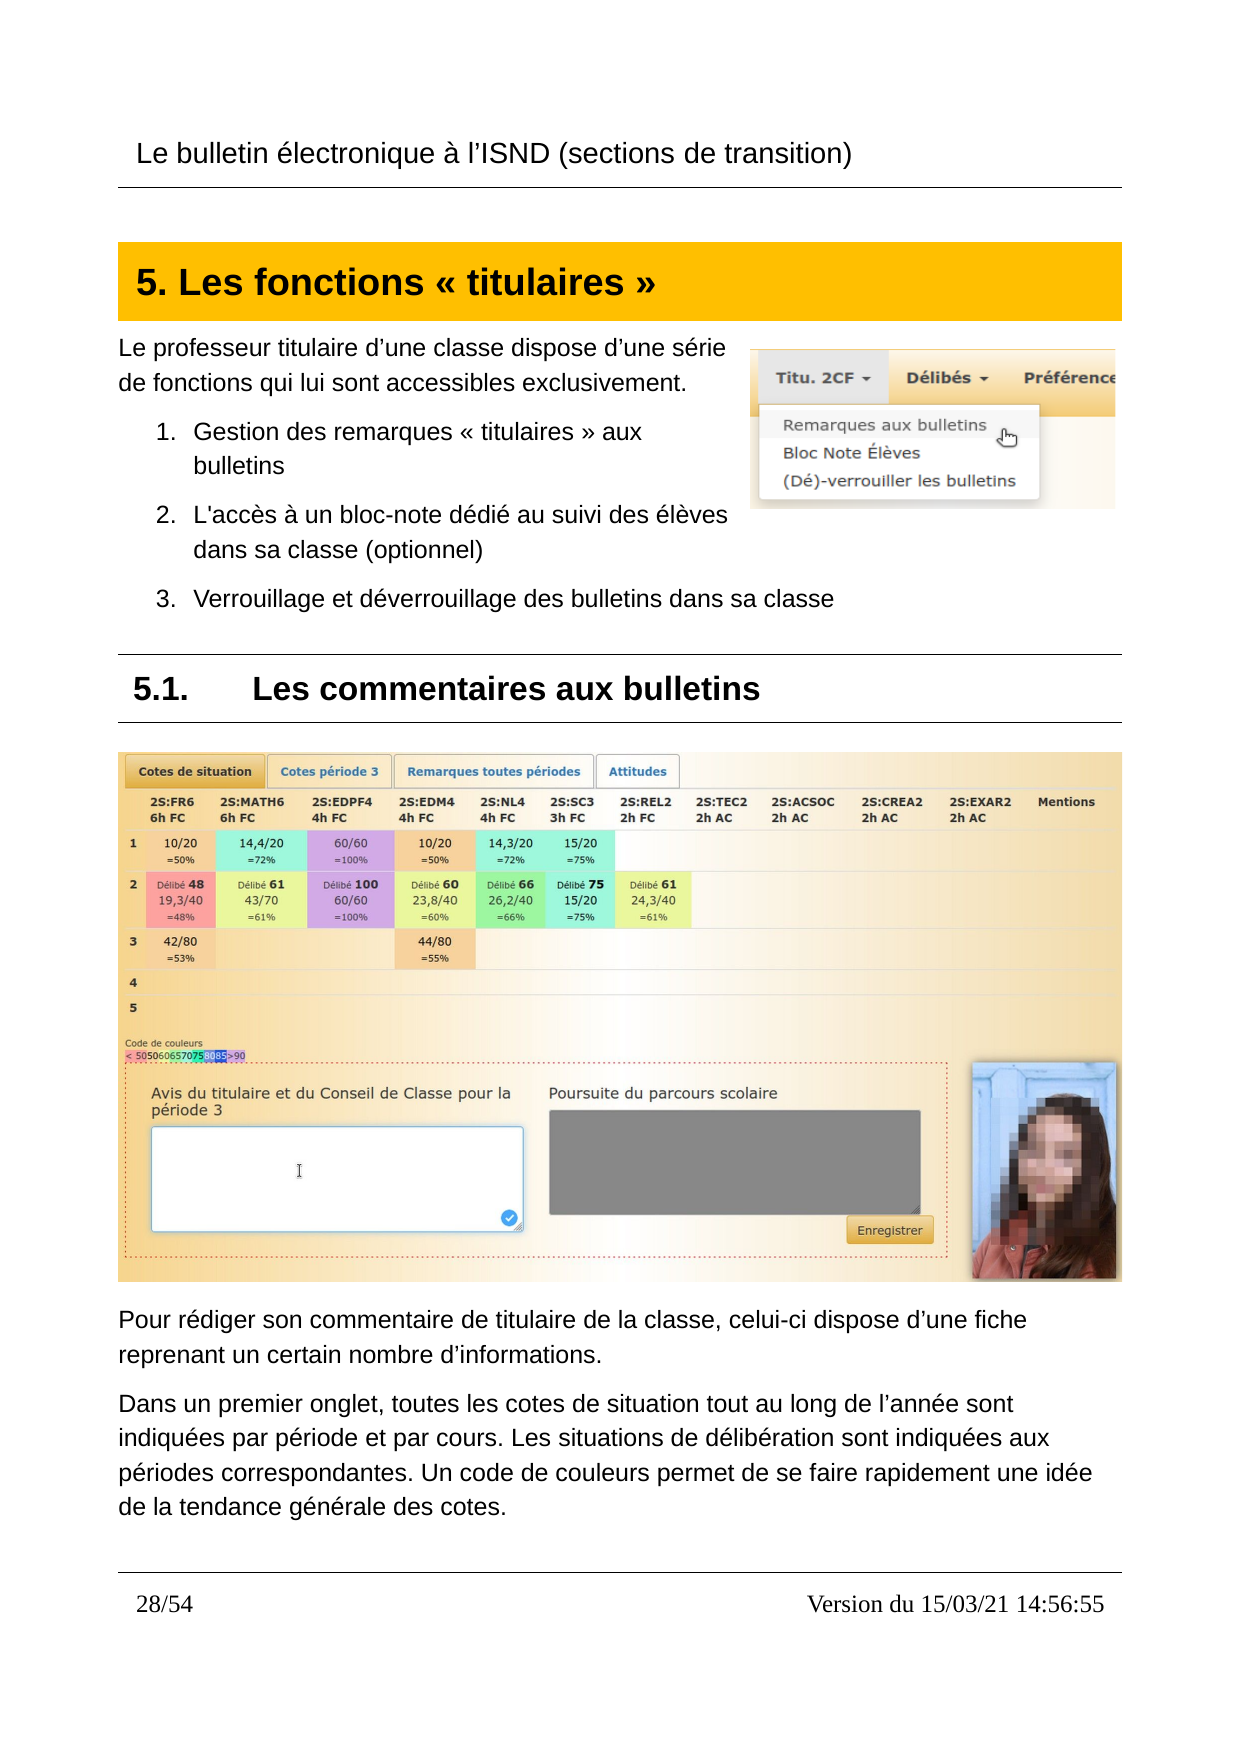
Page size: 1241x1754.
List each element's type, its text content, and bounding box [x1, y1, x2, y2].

subtitle Les fonctions « titulaires » [118, 242, 1122, 321]
list Verrouillage et déverrouillage des bulletins dans sa classe [156, 584, 1122, 613]
text Le professeur titulaire d’une classe dispose d’une série de fonctions qui lui sont accessibles exclusivement. [118, 333, 1122, 396]
text Dans un premier onglet, toutes les cotes de situation tout au long de l’année sont indiquées par période et par cours. Les situations de délibération sont indiquées aux périodes correspondantes. Un code de couleurs permet de se faire rapidement une idée de la tendance générale des cotes. [118, 1389, 1122, 1521]
picture [118, 752, 1123, 1282]
list Gestion des remarques « titulaires » aux bulletins [156, 417, 750, 480]
text Pour rédiger son commentaire de titulaire de la classe, celui-ci dispose d’une fiche reprenant un certain nombre d’informations. [118, 1282, 1122, 1368]
list L'accès à un bloc-note dédié au suivi des élèves dans sa classe (optionnel) [156, 500, 1122, 563]
subtitle Les commentaires aux bulletins [118, 655, 1122, 722]
text [118, 735, 1122, 752]
picture [750, 349, 1116, 509]
